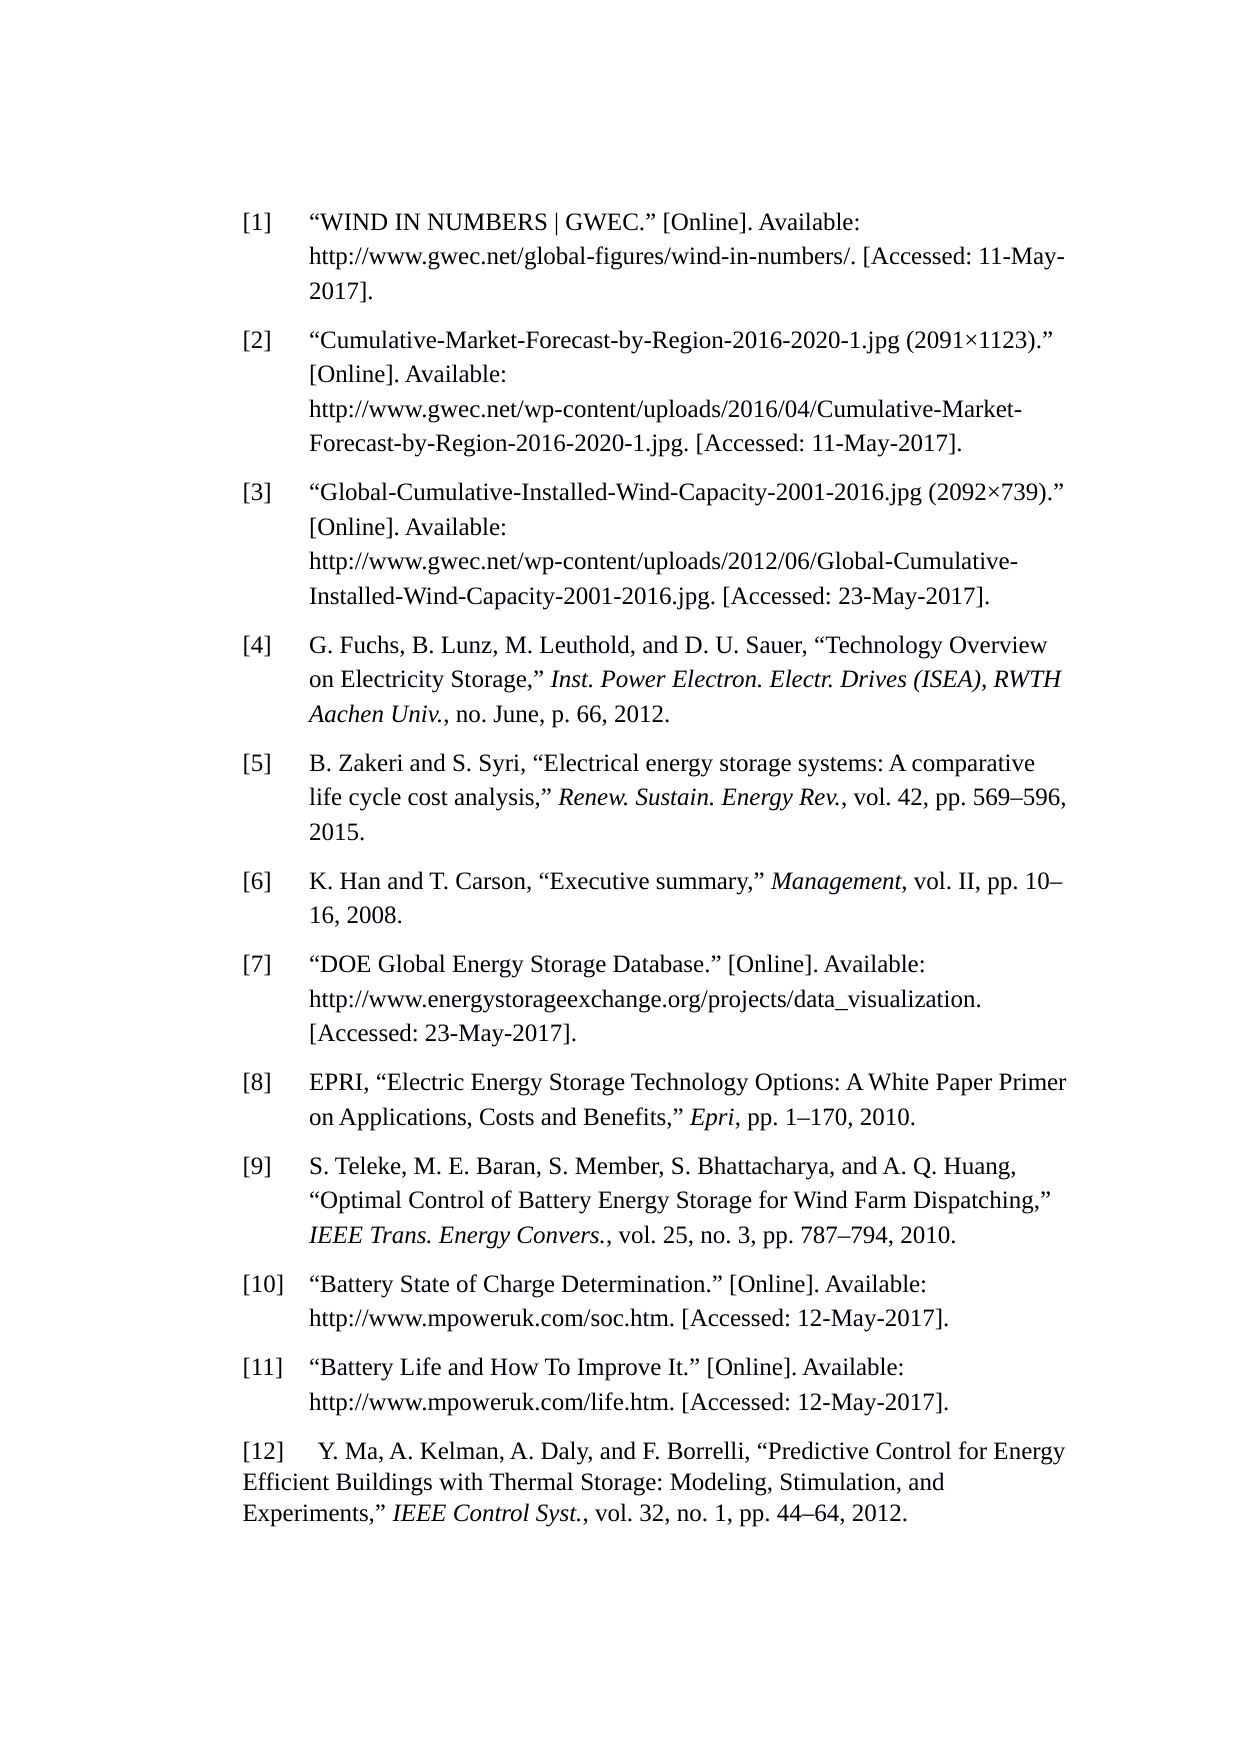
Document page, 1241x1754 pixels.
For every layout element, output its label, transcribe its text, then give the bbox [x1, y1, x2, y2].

text [7] “DOE Global Energy Storage Database.” [Online]. Available: http://www.energystorageexchange.org/projects/data_visualization. [Accessed: 23-May-2017]. [242, 949, 1075, 1047]
text [5] B. Zakeri and S. Syri, “Electrical energy storage systems: A comparative life cycle cost analysis,” Renew. Sustain. Energy Rev., vol. 42, pp. 569–596, 2015. [242, 748, 1075, 846]
text [1] “WIND IN NUMBERS | GWEC.” [Online]. Available: http://www.gwec.net/global-figures/wind-in-numbers/. [Accessed: 11-May-2017]. [242, 207, 1075, 304]
text [8] EPRI, “Electric Energy Storage Technology Options: A White Paper Primer on Applications, Costs and Benefits,” Epri, pp. 1–170, 2010. [242, 1067, 1075, 1131]
text [12] Y. Ma, A. Kelman, A. Daly, and F. Borrelli, “Predictive Control for Energy Efficient Buildings with Thermal Storage: Modeling, Stimulation, and Experiments,” IEEE Control Syst., vol. 32, no. 1, pp. 44–64, 2012. [242, 1436, 1075, 1527]
text [9] S. Teleke, M. E. Baran, S. Member, S. Bhattacharya, and A. Q. Huang, “Optimal Control of Battery Energy Storage for Wind Farm Dispatching,” IEEE Trans. Energy Convers., vol. 25, no. 3, pp. 787–794, 2010. [242, 1151, 1075, 1249]
text [3] “Global-Cumulative-Installed-Wind-Capacity-2001-2016.jpg (2092×739).” [Online]. Available: http://www.gwec.net/wp-content/uploads/2012/06/Global-Cumulative-Installed-Wind-Capacity-2001-2016.jpg. [Accessed: 23-May-2017]. [242, 477, 1075, 609]
text [6] K. Han and T. Carson, “Executive summary,” Management, vol. II, pp. 10–16, 2008. [242, 866, 1075, 929]
text [11] “Battery Life and How To Improve It.” [Online]. Available: http://www.mpoweruk.com/life.htm. [Accessed: 12-May-2017]. [242, 1352, 1075, 1416]
text [2] “Cumulative-Market-Forecast-by-Region-2016-2020-1.jpg (2091×1123).” [Online]. Available: http://www.gwec.net/wp-content/uploads/2016/04/Cumulative-Market-Forecast-by-Region-2016-2020-1.jpg. [Accessed: 11-May-2017]. [242, 325, 1075, 457]
text [10] “Battery State of Charge Determination.” [Online]. Available: http://www.mpoweruk.com/soc.htm. [Accessed: 12-May-2017]. [242, 1269, 1075, 1332]
text [4] G. Fuchs, B. Lunz, M. Leuthold, and D. U. Sauer, “Technology Overview on Electricity Storage,” Inst. Power Electron. Electr. Drives (ISEA), RWTH Aachen Univ., no. June, p. 66, 2012. [242, 630, 1075, 727]
